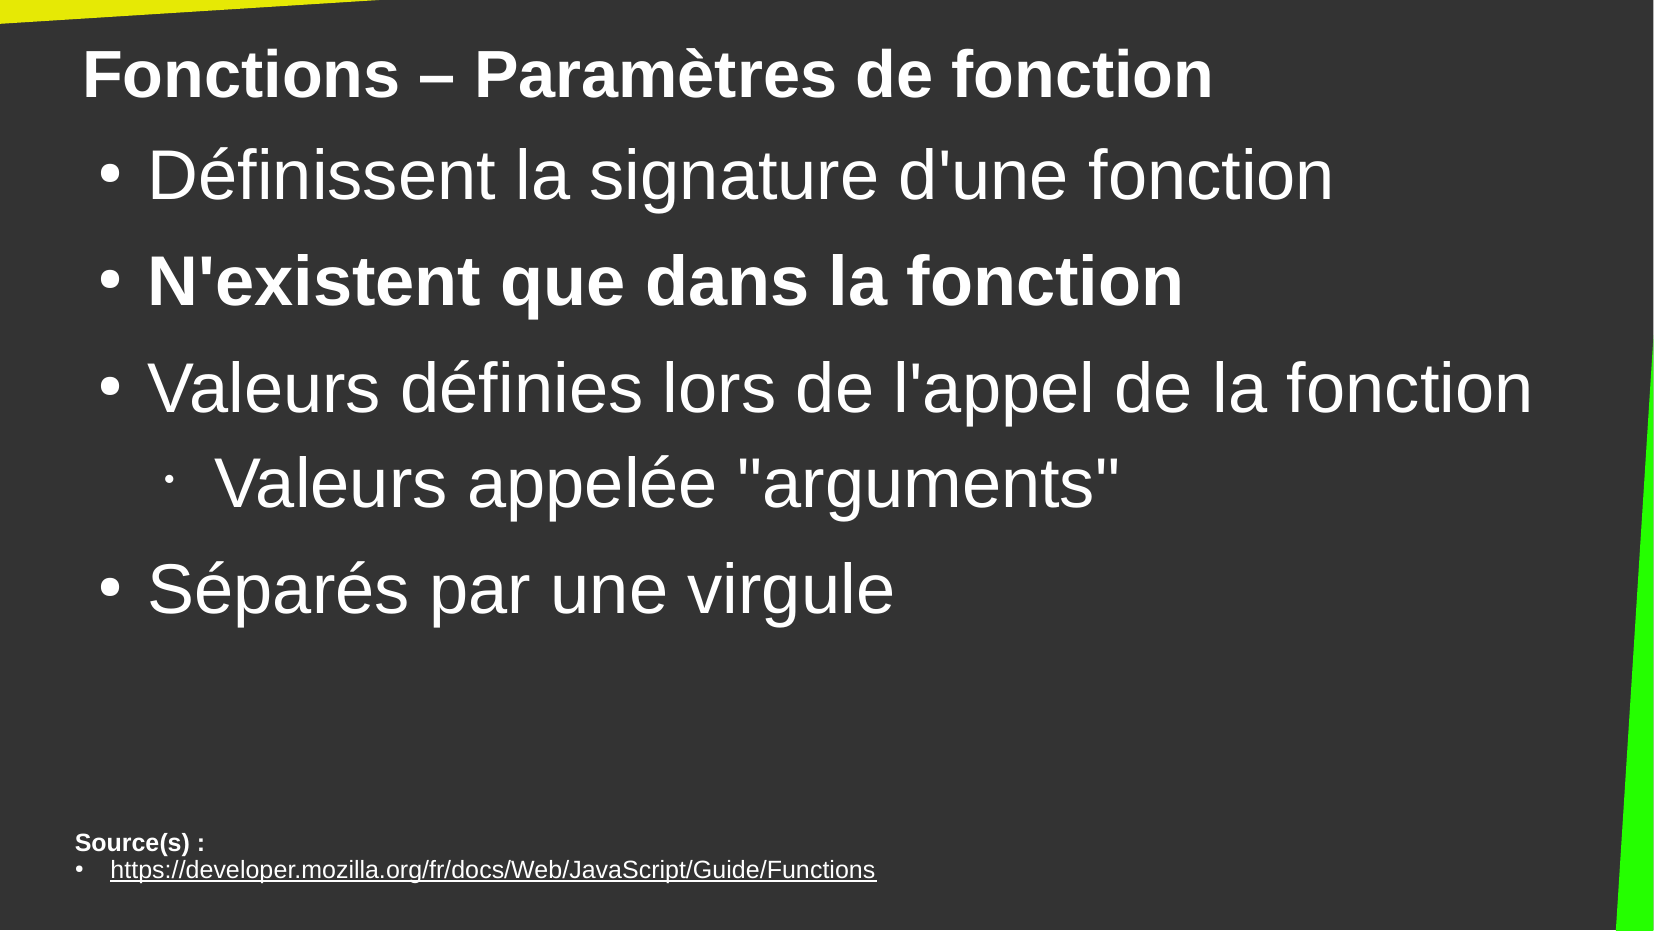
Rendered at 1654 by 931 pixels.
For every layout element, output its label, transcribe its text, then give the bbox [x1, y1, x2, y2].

title Fonctions – Paramètres de fonction [82, 37, 1571, 114]
text_box [0, 0, 380, 24]
list Définissent la signature d'une fonction N'existent que dans la fonction Valeurs définies lors de l'appel de la fonction Valeurs appelée "arguments" Séparés par une virgule [80, 135, 1620, 638]
text_box [1615, 327, 1654, 931]
text_box Source(s) : https://developer.mozilla.org/fr/docs/Web/JavaScript/Guide/Functions [60, 820, 1583, 892]
